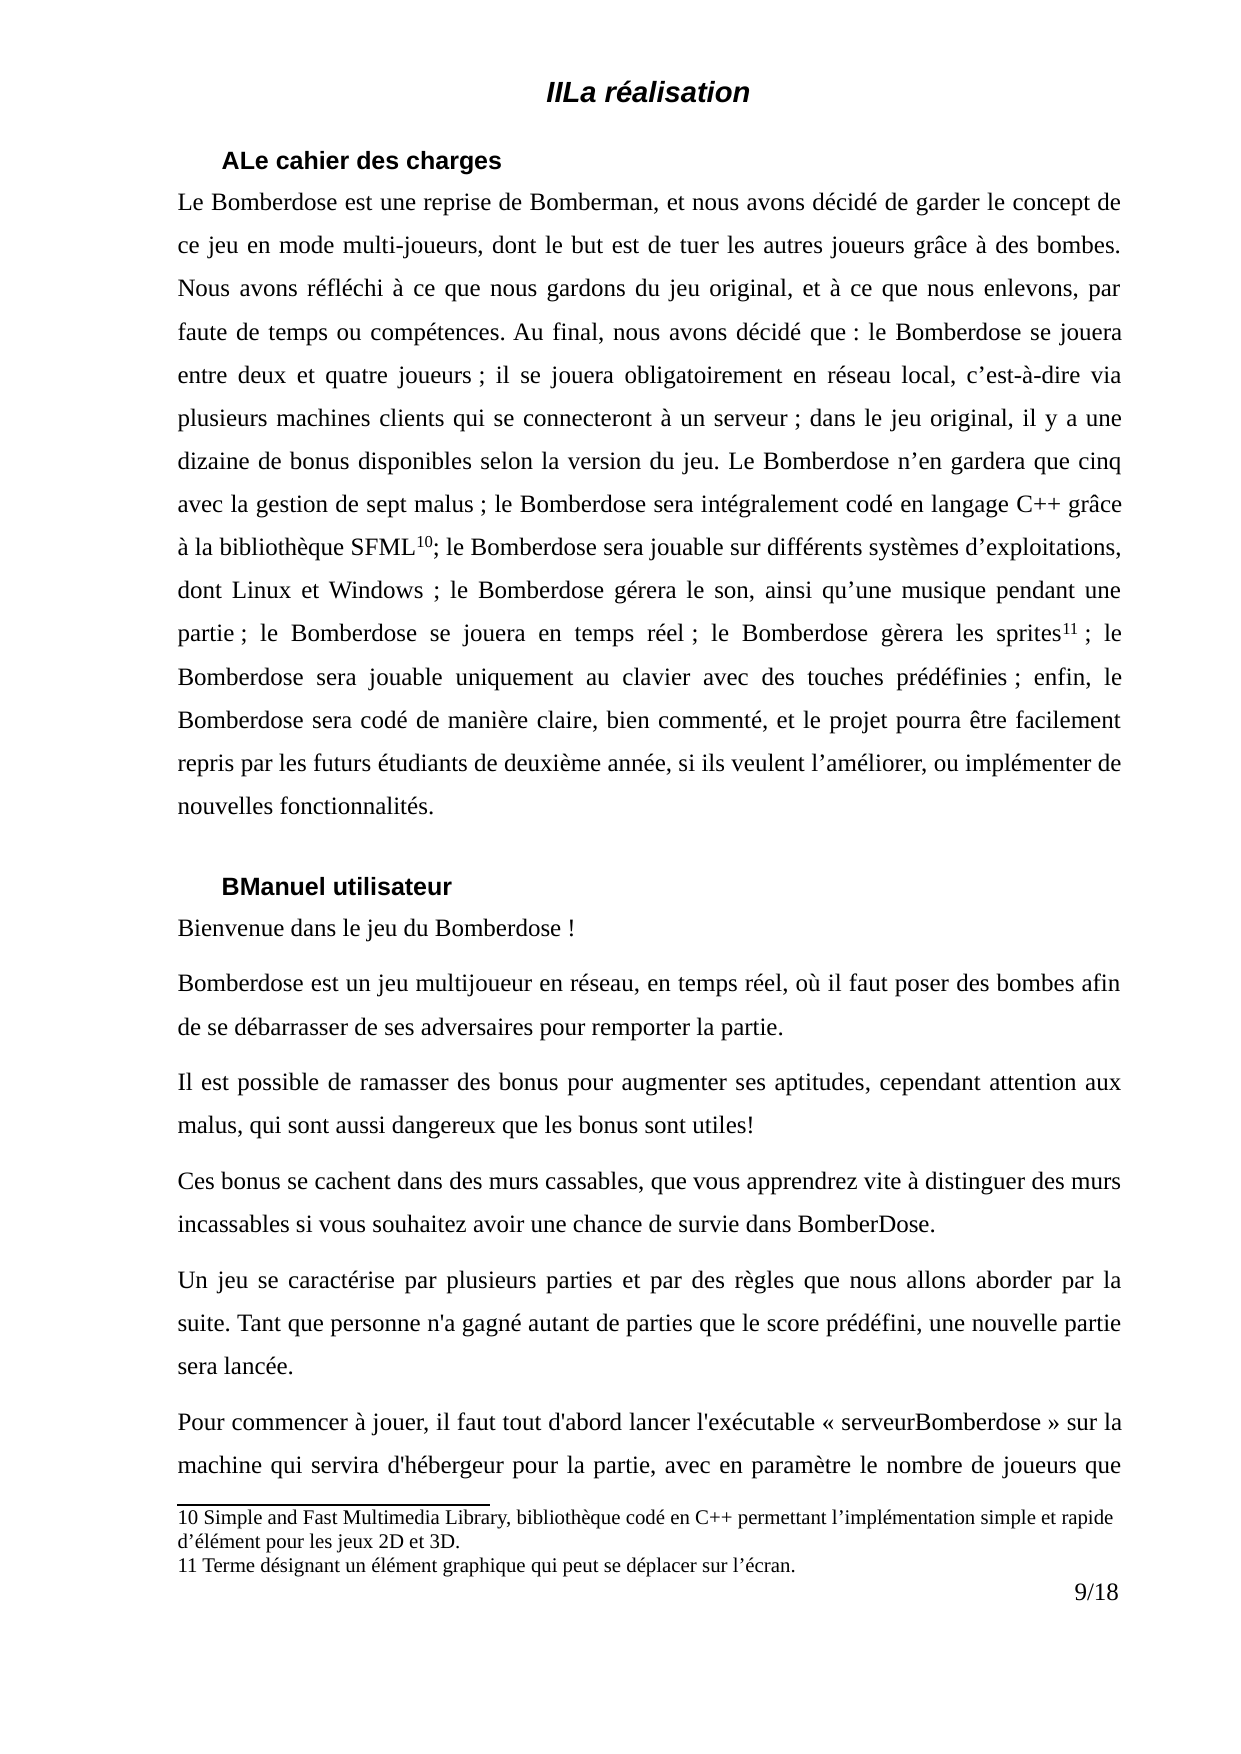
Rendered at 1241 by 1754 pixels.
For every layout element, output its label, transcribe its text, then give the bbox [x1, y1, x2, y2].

text Terme désignant un élément graphique qui peut se déplacer sur l’écran. [177, 1553, 1122, 1577]
text Bomberdose est un jeu multijoueur en réseau, en temps réel, où il faut poser des bombes afin de se débarrasser de ses adversaires pour remporter la partie. [177, 968, 1122, 1040]
subtitle Manuel utilisateur [177, 872, 1122, 900]
text Le Bomberdose est une reprise de Bomberman, et nous avons décidé de garder le concept de ce jeu en mode multi-joueurs, dont le but est de tuer les autres joueurs grâce à des bombes. Nous avons réfléchi à ce que nous gardons du jeu original, et à ce que nous enlevons, par faute de temps ou compétences. Au final, nous avons décidé que : le Bomberdose se jouera entre deux et quatre joueurs ; il se jouera obligatoirement en réseau local, c’est-à-dire via plusieurs machines clients qui se connecteront à un serveur ; dans le jeu original, il y a une dizaine de bonus disponibles selon la version du jeu. Le Bomberdose n’en gardera que cinq avec la gestion de sept malus ; le Bomberdose sera intégralement codé en langage C++ grâce à la bibliothèque SFML; le Bomberdose sera jouable sur différents systèmes d’exploitations, dont Linux et Windows ; le Bomberdose gérera le son, ainsi qu’une musique pendant une partie ; le Bomberdose se jouera en temps réel ; le Bomberdose gèrera les sprites ; le Bomberdose sera jouable uniquement au clavier avec des touches prédéfinies ; enfin, le Bomberdose sera codé de manière claire, bien commenté, et le projet pourra être facilement repris par les futurs étudiants de deuxième année, si ils veulent l’améliorer, ou implémenter de nouvelles fonctionnalités. [177, 187, 1122, 820]
text Bienvenue dans le jeu du Bomberdose ! [177, 913, 1122, 942]
subtitle La réalisation [177, 75, 1122, 108]
text Simple and Fast Multimedia Library, bibliothèque codé en C++ permettant l’implémentation simple et rapide d’élément pour les jeux 2D et 3D. [177, 1505, 1122, 1553]
text Il est possible de ramasser des bonus pour augmenter ses aptitudes, cependant attention aux malus, qui sont aussi dangereux que les bonus sont utiles! [177, 1067, 1122, 1139]
text Un jeu se caractérise par plusieurs parties et par des règles que nous allons aborder par la suite. Tant que personne n'a gagné autant de parties que le score prédéfini, une nouvelle partie sera lancée. [177, 1265, 1122, 1380]
text Ces bonus se cachent dans des murs cassables, que vous apprendrez vite à distinguer des murs incassables si vous souhaitez avoir une chance de survie dans BomberDose. [177, 1166, 1122, 1238]
subtitle Le cahier des charges [177, 146, 1122, 175]
text Pour commencer à jouer, il faut tout d'abord lancer l'exécutable « serveurBomberdose » sur la machine qui servira d'hébergeur pour la partie, avec en paramètre le nombre de joueurs que [177, 1407, 1122, 1478]
